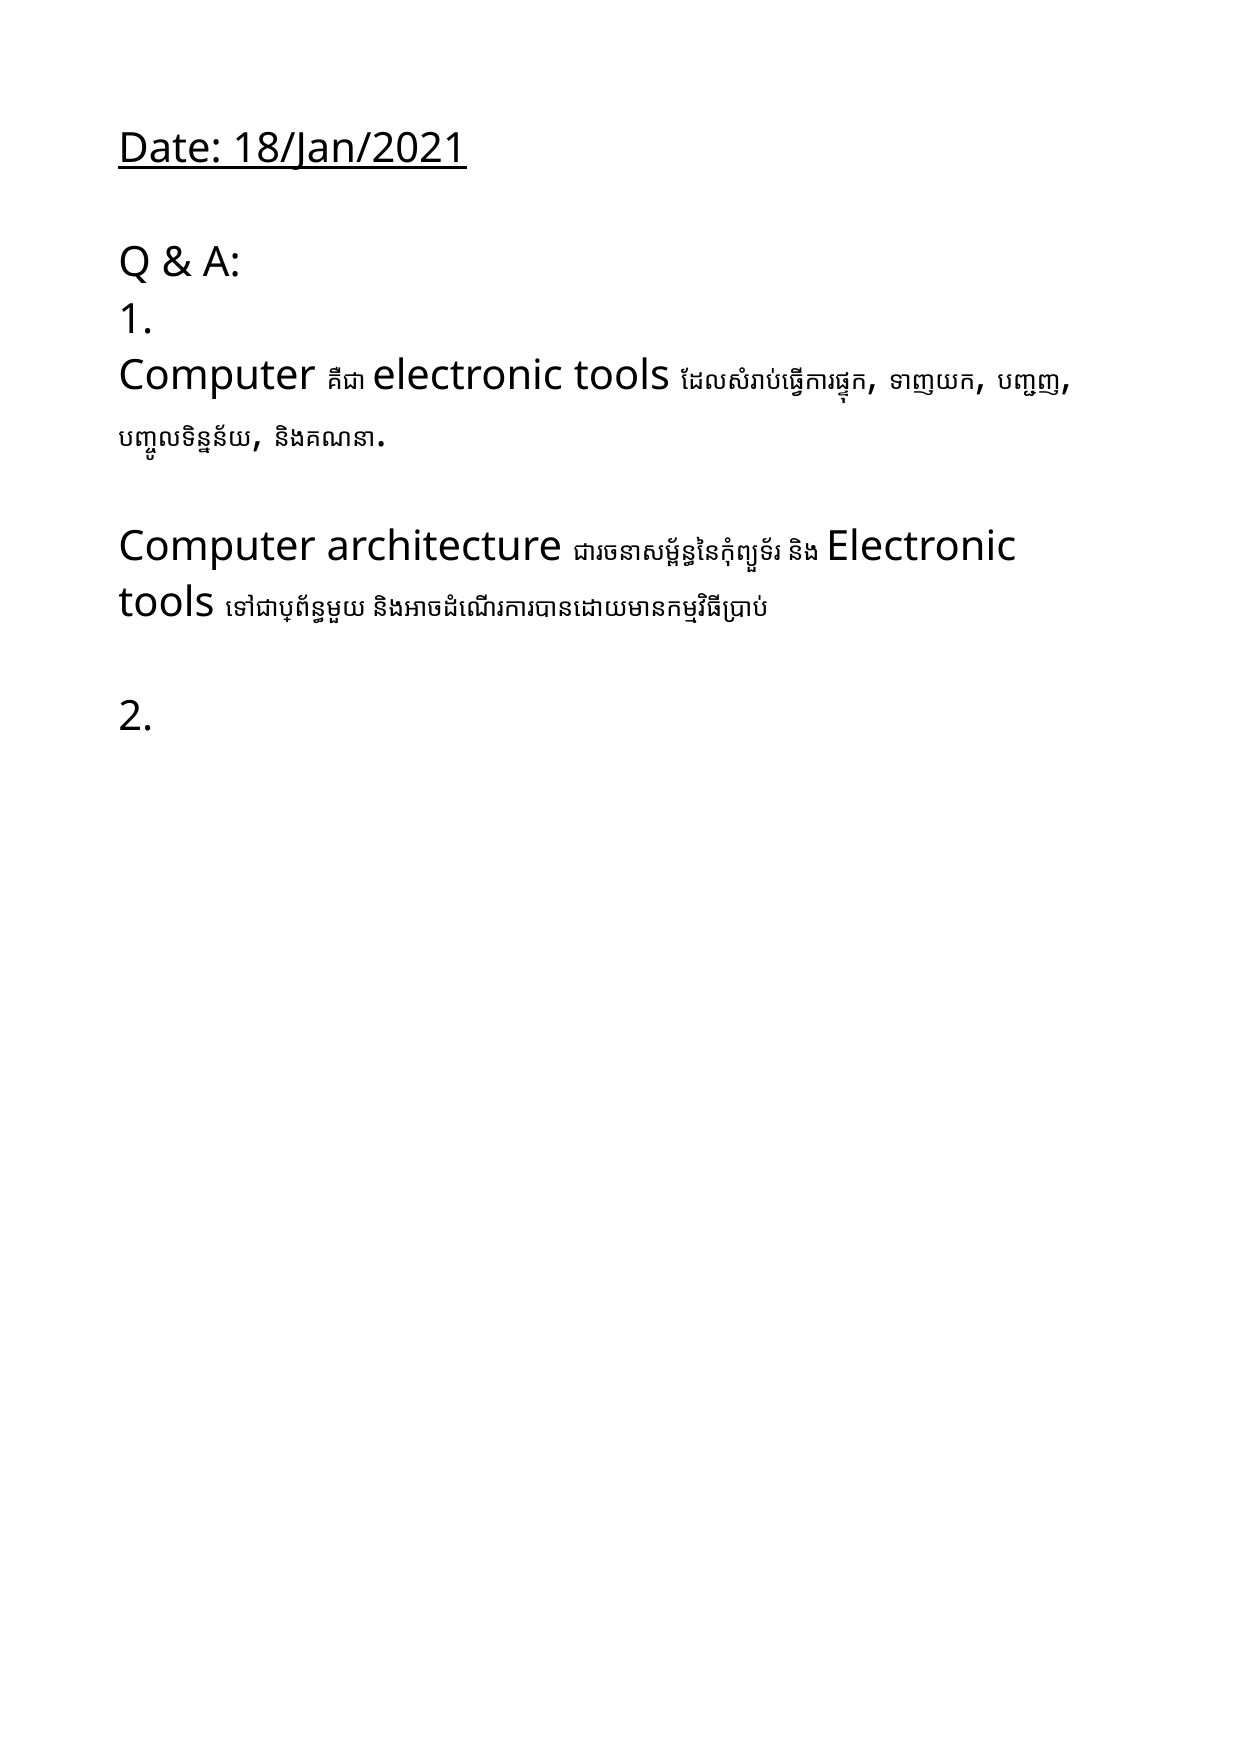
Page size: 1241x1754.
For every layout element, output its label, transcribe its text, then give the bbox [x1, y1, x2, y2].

text Q & A: 1. Computer គឺជា electronic tools ដែលសំរាប់ធ្វើការផ្ទុក, ទាញយក, បញ្ជញ, បញ្ចូលទិន្នន័យ, និងគណនា. [118, 232, 1122, 459]
text Computer architecture ជារចនាសម្ព័ន្ធនៃកុំព្យួទ័រ និង Electronic tools ទៅជាប្រព័ន្ធមួយ និងអាចដំណើរការបានដោយមានកម្មវិធីប្រាប់ [118, 516, 1122, 629]
text 2. [118, 686, 1122, 743]
text Date: 18/Jan/2021 [118, 118, 1122, 175]
